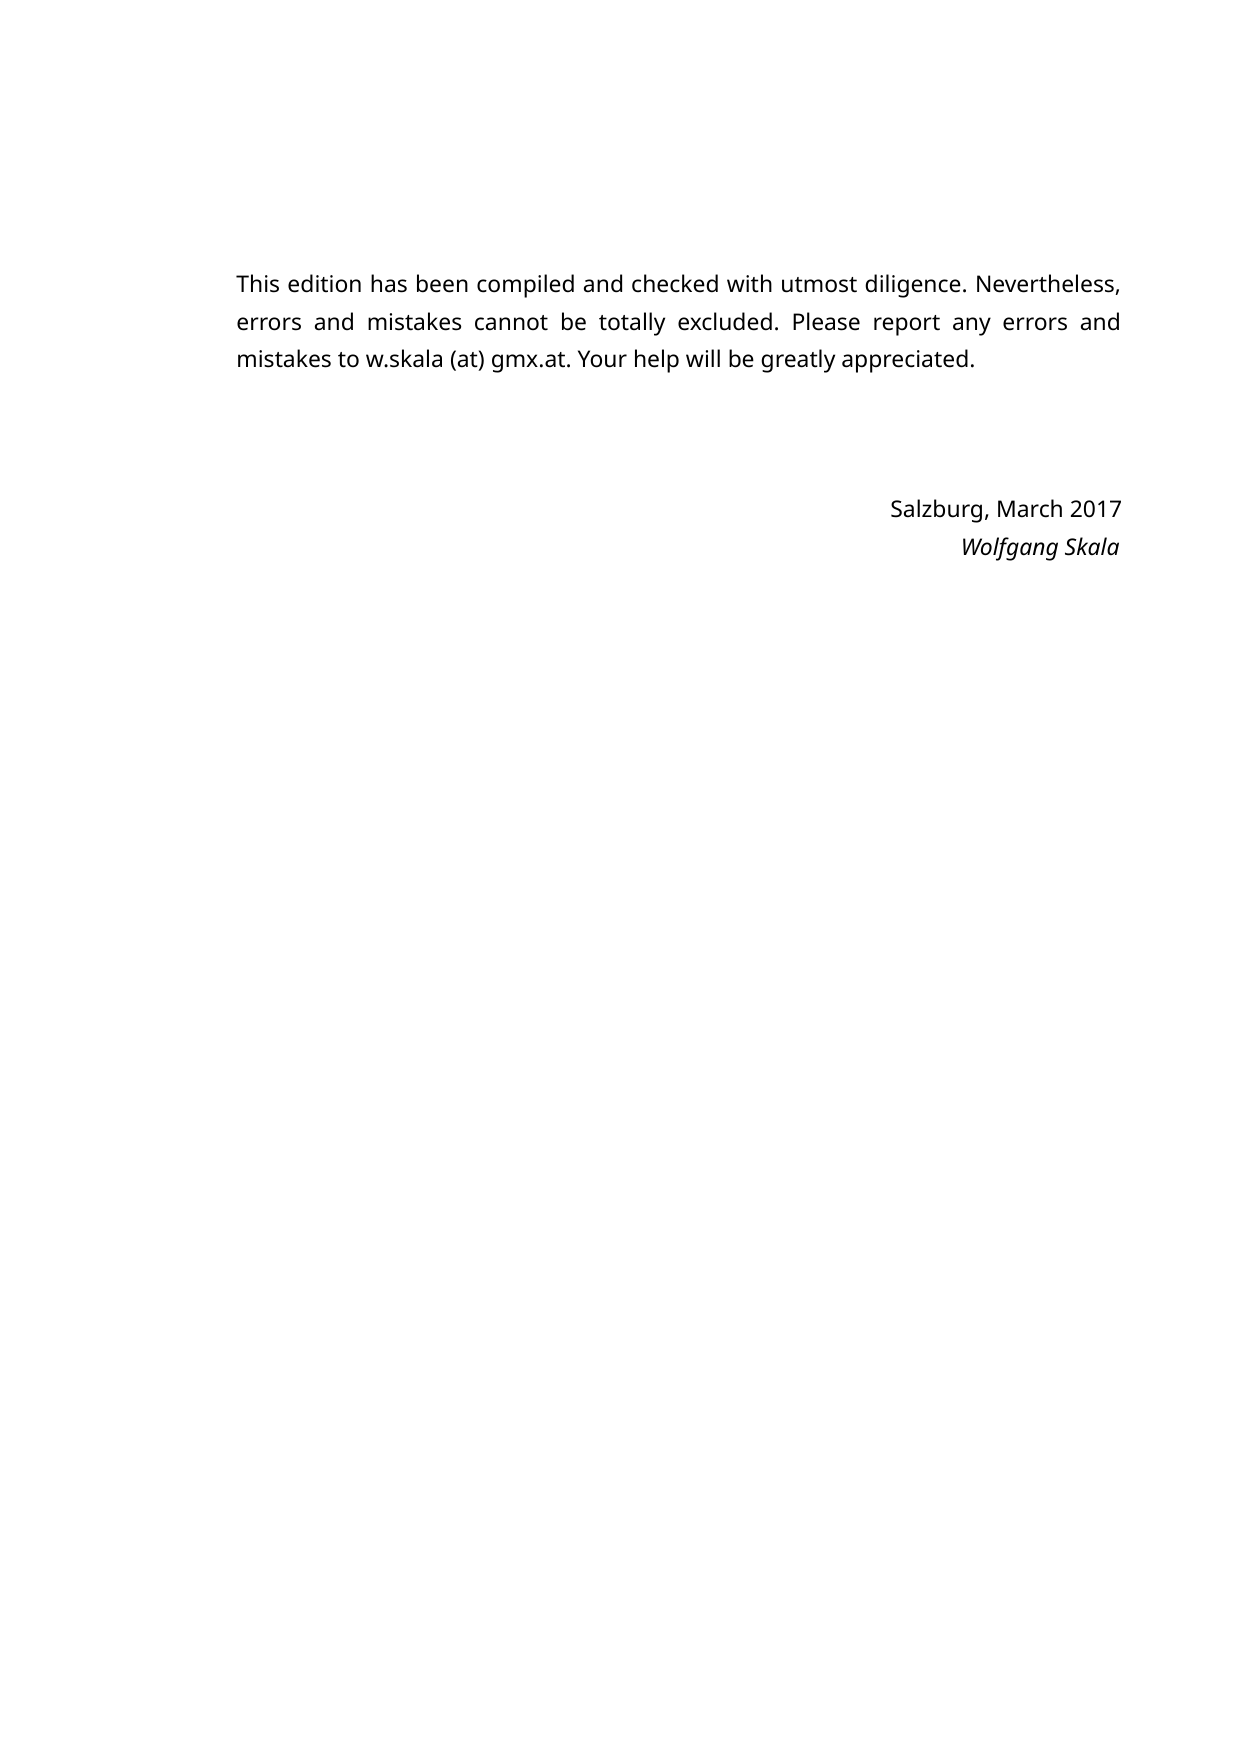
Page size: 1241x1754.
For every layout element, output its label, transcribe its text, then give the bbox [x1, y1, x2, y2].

text This edition has been compiled and checked with utmost diligence. Nevertheless, errors and mistakes cannot be totally excluded. Please report any errors and mistakes to w.skala (at) gmx.at. Your help will be greatly appreciated. [236, 268, 1122, 374]
text Salzburg, March 2017 Wolfgang Skala [236, 493, 1122, 562]
